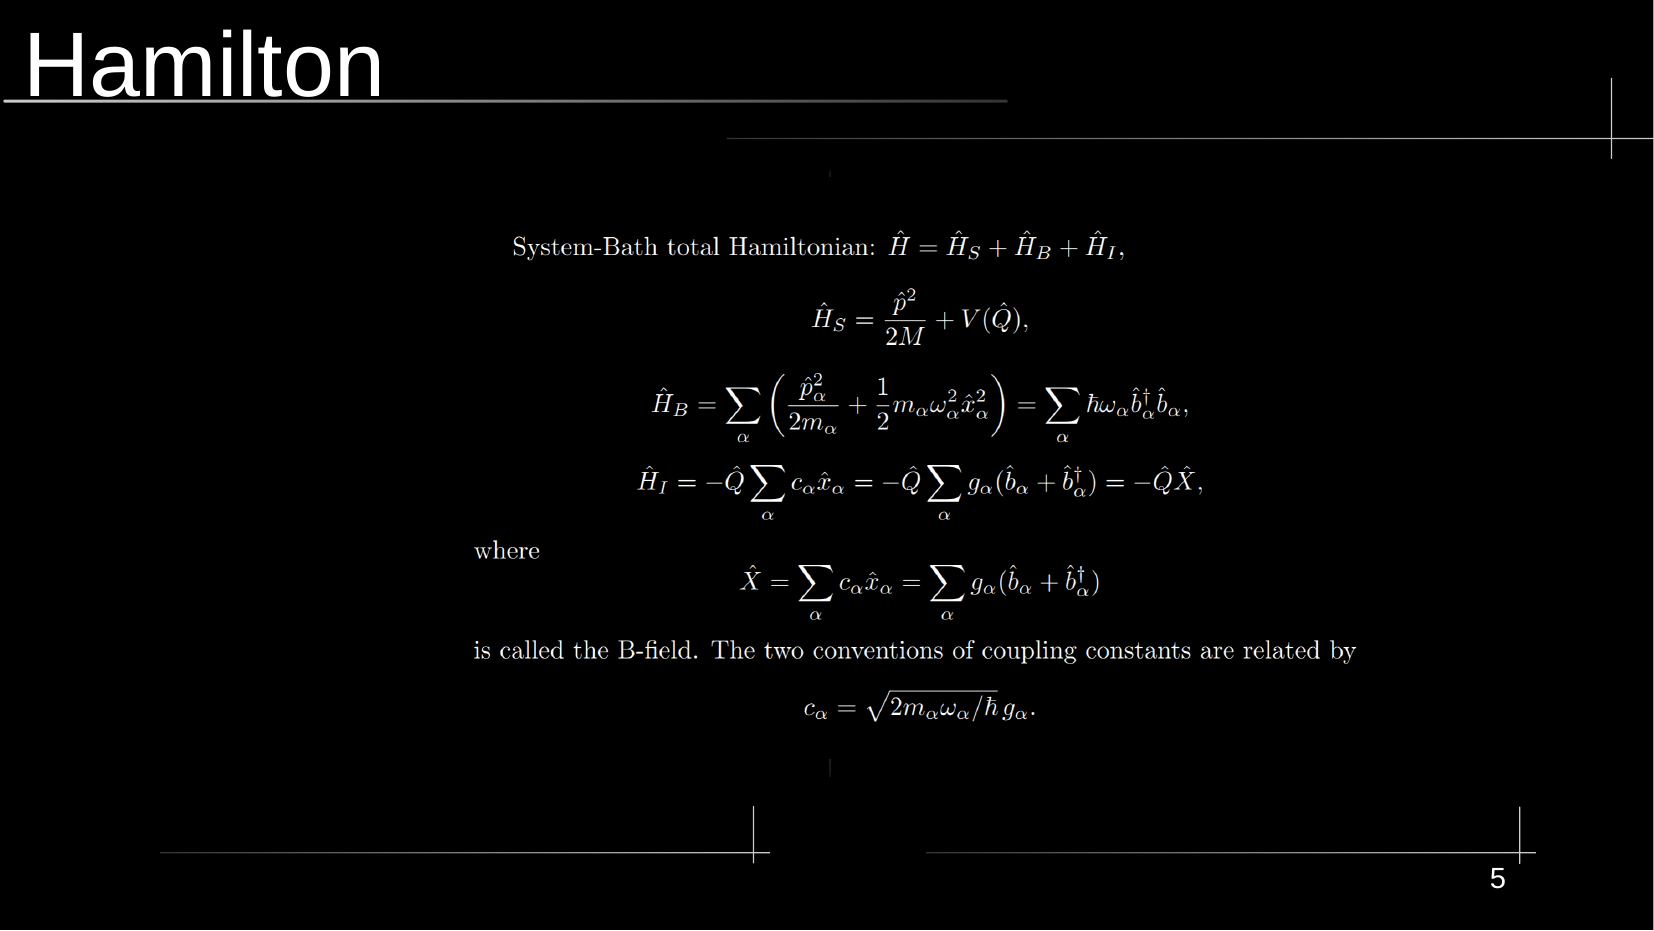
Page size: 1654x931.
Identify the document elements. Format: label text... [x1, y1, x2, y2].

title Hamilton [23, 11, 1589, 119]
picture [414, 177, 1388, 759]
